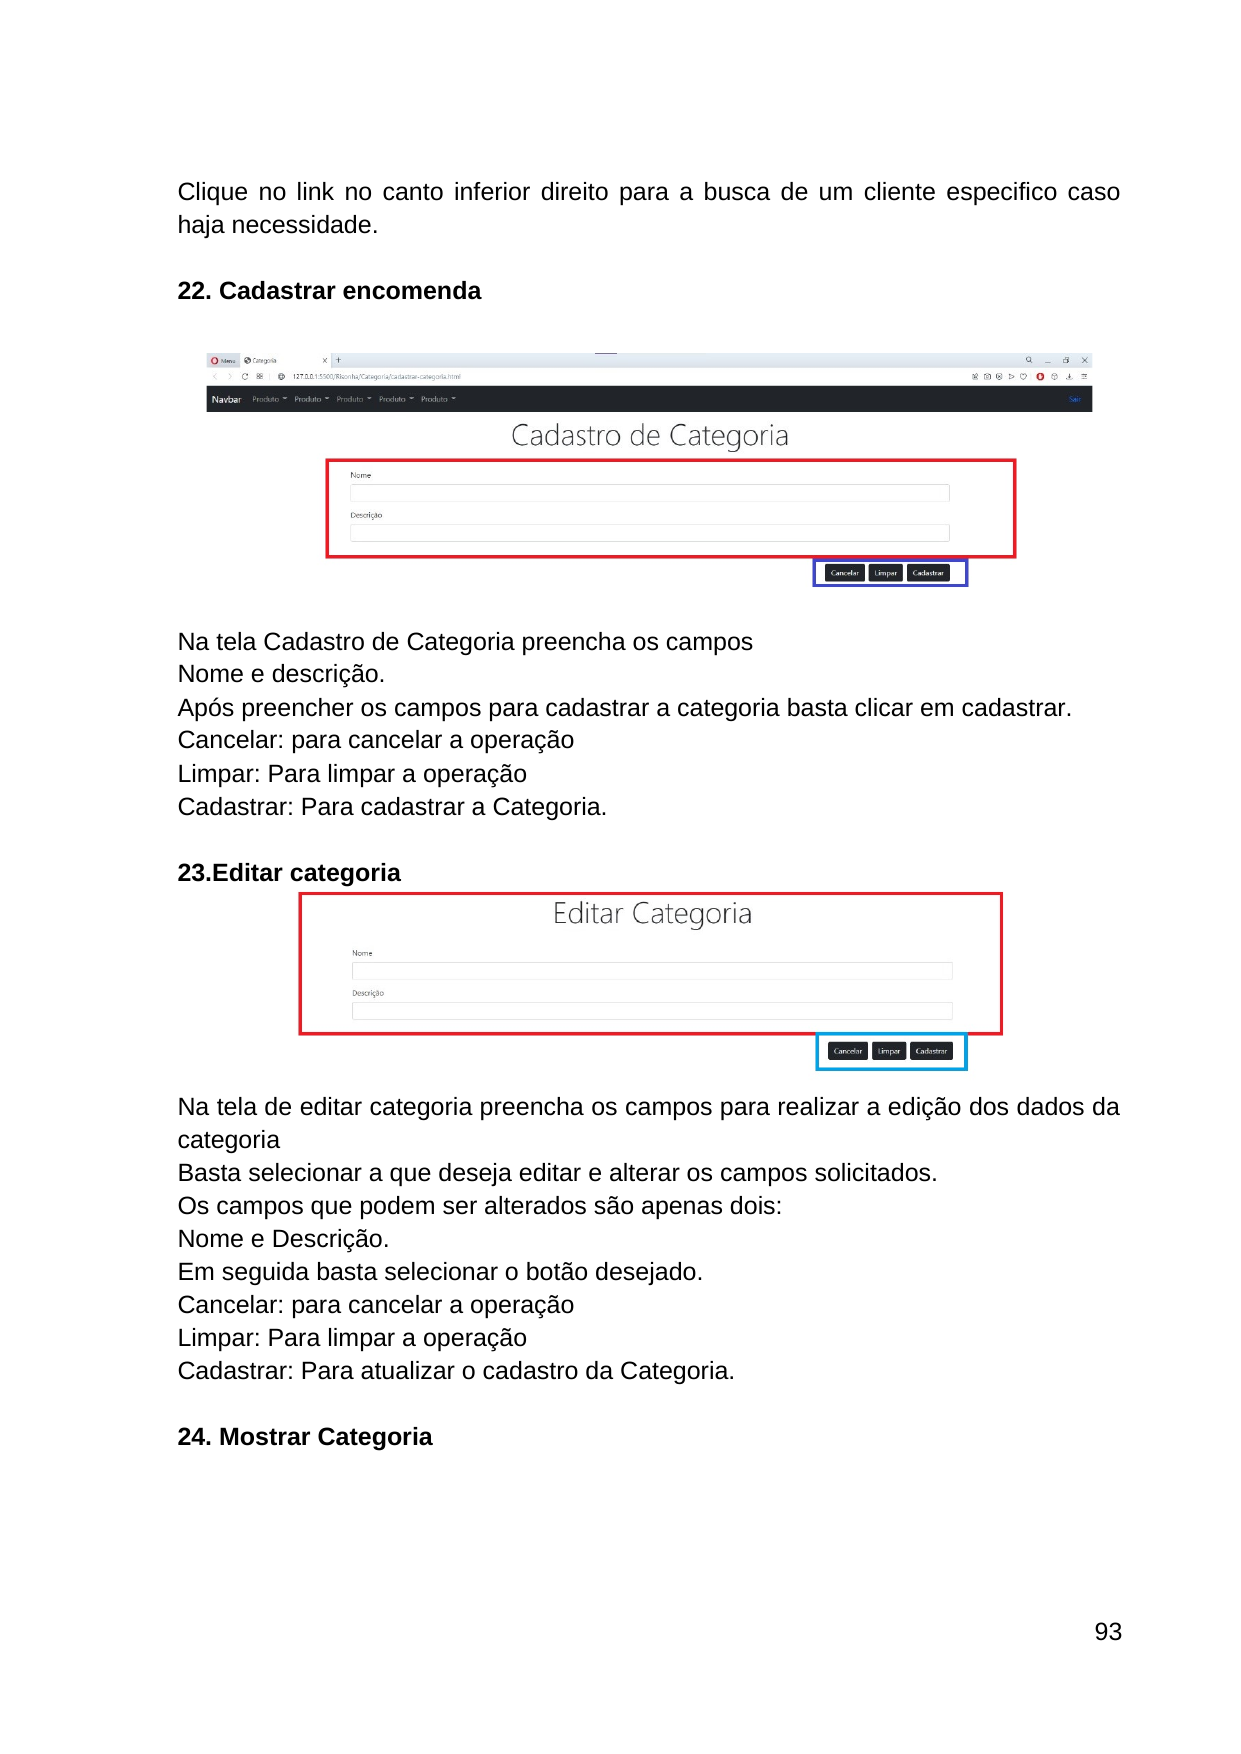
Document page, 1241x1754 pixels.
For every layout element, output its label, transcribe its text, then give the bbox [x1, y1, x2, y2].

text Basta selecionar a que deseja editar e alterar os campos solicitados. [177, 1158, 1122, 1187]
text Nome e Descrição. [177, 1224, 1122, 1253]
text Cadastrar: Para cadastrar a Categoria. [177, 792, 1122, 820]
picture [207, 890, 1092, 1088]
text Cancelar: para cancelar a operação [177, 1290, 1122, 1319]
text Os campos que podem ser alterados são apenas dois: [177, 1191, 1122, 1219]
text Limpar: Para limpar a operação [177, 758, 1122, 787]
text Cadastrar: Para atualizar o cadastro da Categoria. [177, 1356, 1122, 1385]
text 23.Editar categoria [177, 858, 1122, 886]
text Após preencher os campos para cadastrar a categoria basta clicar em cadastrar. [177, 692, 1122, 721]
text Na tela de editar categoria preencha os campos para realizar a edição dos dados da categoria [177, 1092, 1122, 1153]
text Na tela Cadastro de Categoria preencha os campos [177, 626, 1122, 655]
text Clique no link no canto inferior direito para a busca de um cliente especifico caso haja necessidade. [177, 177, 1122, 239]
picture [206, 353, 1093, 623]
text Nome e descrição. [177, 659, 1122, 688]
text 24. Mostrar Categoria [177, 1422, 1122, 1451]
text 22. Cadastrar encomenda [177, 276, 1122, 305]
text Limpar: Para limpar a operação [177, 1323, 1122, 1352]
text Em seguida basta selecionar o botão desejado. [177, 1257, 1122, 1286]
text Cancelar: para cancelar a operação [177, 726, 1122, 754]
